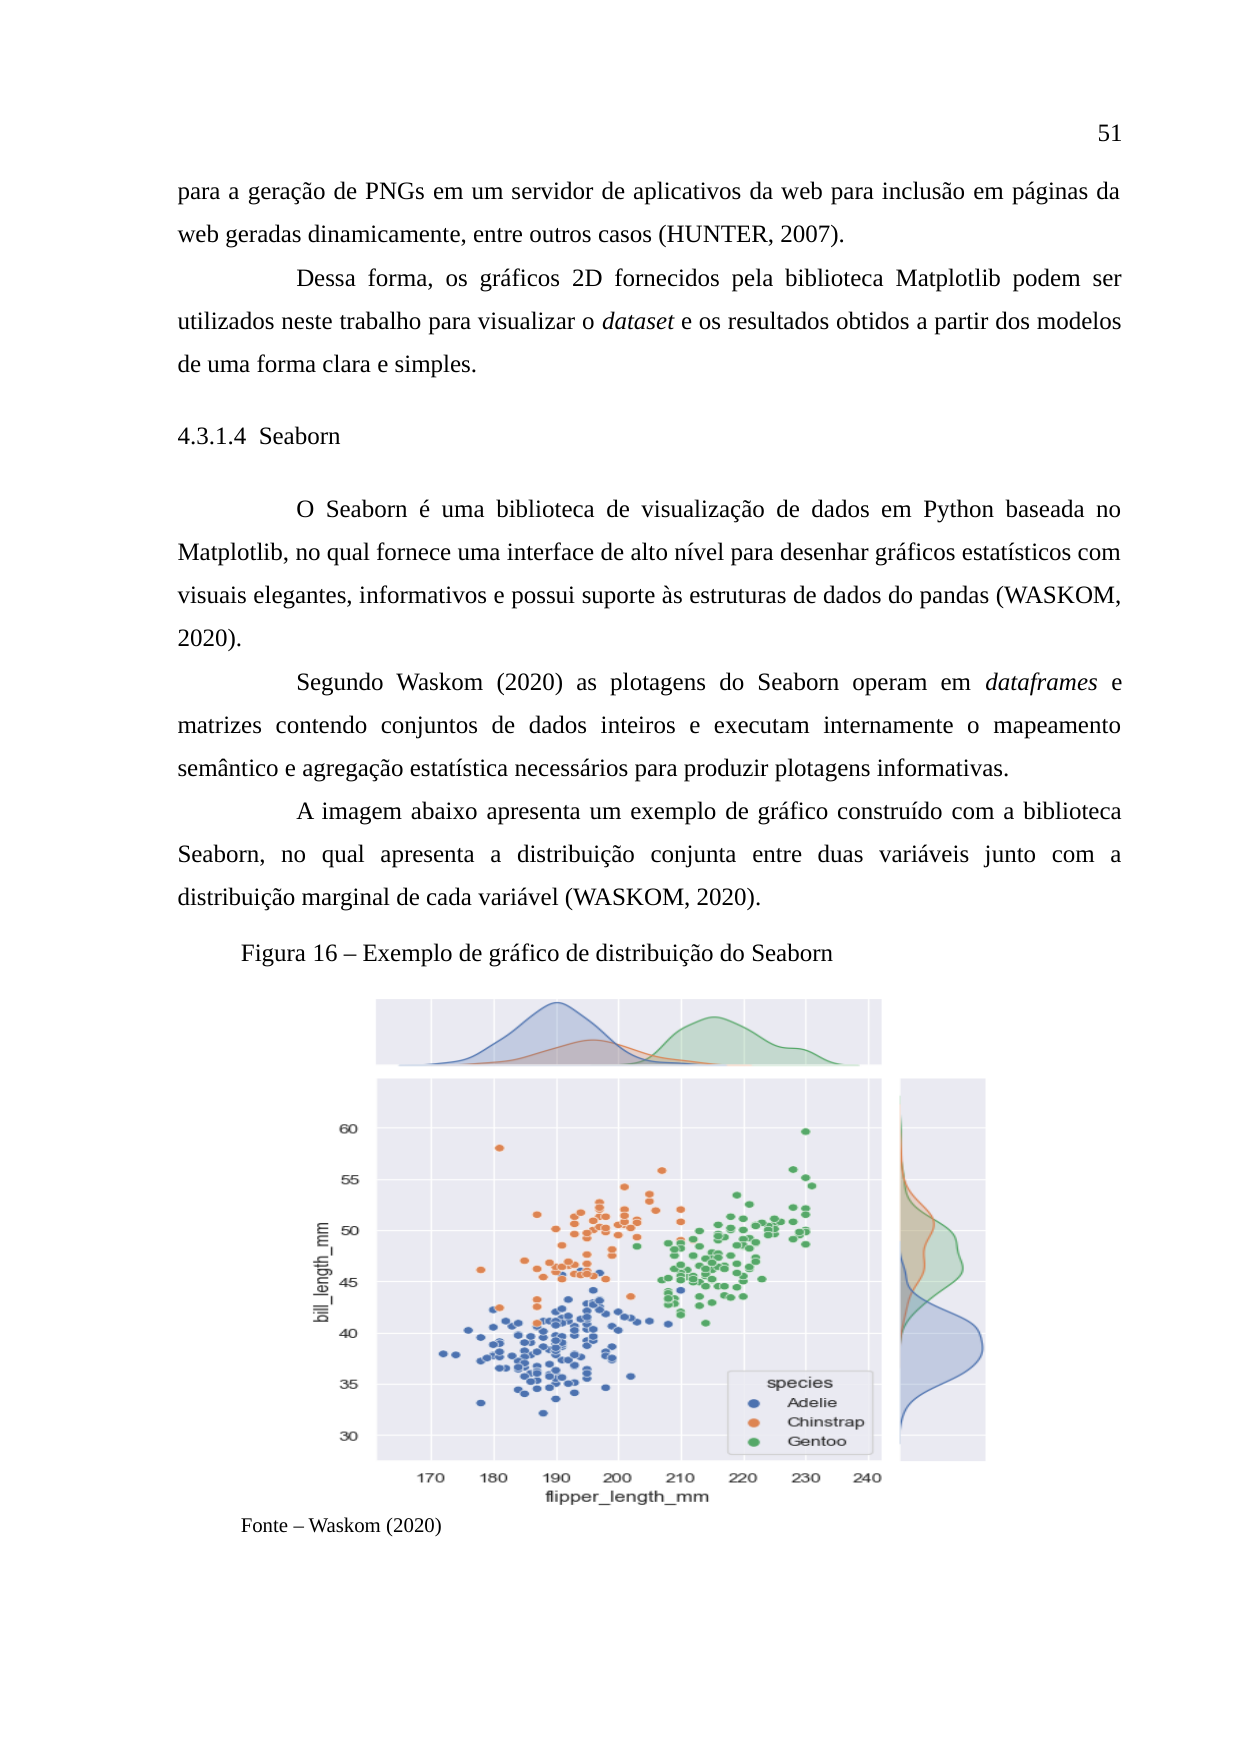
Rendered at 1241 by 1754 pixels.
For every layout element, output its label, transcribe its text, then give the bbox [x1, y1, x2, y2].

picture [302, 991, 998, 1513]
text O Seaborn é uma biblioteca de visualização de dados em Python baseada no Matplotlib, no qual fornece uma interface de alto nível para desenhar gráficos estatísticos com visuais elegantes, informativos e possui suporte às estruturas de dados do pandas (WASKOM, 2020). [177, 494, 1122, 652]
text para a geração de PNGs em um servidor de aplicativos da web para inclusão em páginas da web geradas dinamicamente, entre outros casos (HUNTER, 2007). [177, 176, 1122, 248]
text Figura 16 – Exemplo de gráfico de distribuição do Seaborn [241, 938, 1058, 967]
text Dessa forma, os gráficos 2D fornecidos pela biblioteca Matplotlib podem ser utilizados neste trabalho para visualizar o dataset e os resultados obtidos a partir dos modelos de uma forma clara e simples. [177, 263, 1122, 378]
text Fonte – Waskom (2020) [241, 1513, 1058, 1537]
subtitle Seaborn [177, 421, 1122, 450]
text A imagem abaixo apresenta um exemplo de gráfico construído com a biblioteca Seaborn, no qual apresenta a distribuição conjunta entre duas variáveis junto com a distribuição marginal de cada variável (WASKOM, 2020). [177, 796, 1122, 911]
text Segundo Waskom (2020) as plotagens do Seaborn operam em dataframes e matrizes contendo conjuntos de dados inteiros e executam internamente o mapeamento semântico e agregação estatística necessários para produzir plotagens informativas. [177, 667, 1122, 782]
